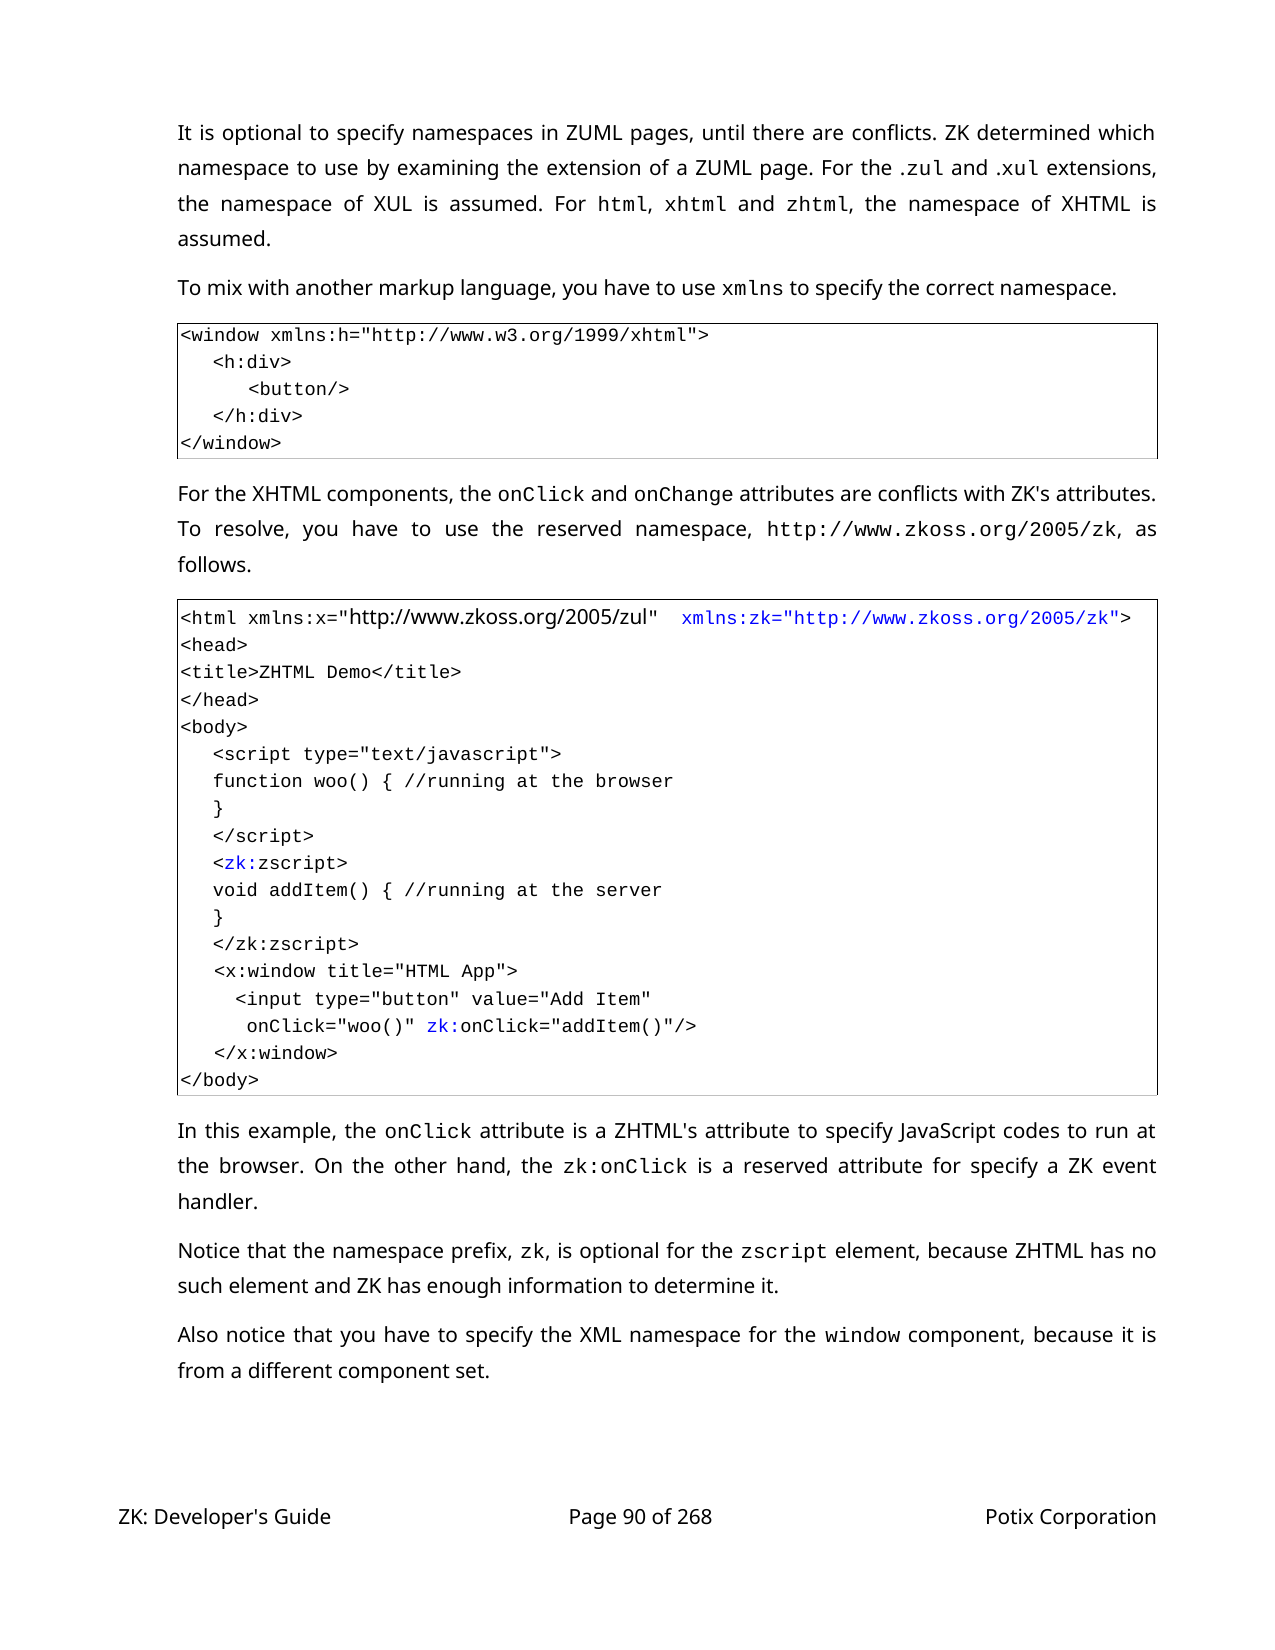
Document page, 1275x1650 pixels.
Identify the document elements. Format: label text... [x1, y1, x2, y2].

text onClick="woo()" zk:onClick="addItem()"/> [178, 1014, 1157, 1038]
text In this example, the onClick attribute is a ZHTML's attribute to specify JavaScript codes to run at the browser. On the other hand, the zk:onClick is a reserved attribute for specify a ZK event handler. [177, 1116, 1157, 1215]
text <head> [178, 633, 1157, 657]
text <title>ZHTML Demo</title> [178, 660, 1157, 684]
text <zk:zscript> [178, 851, 1157, 875]
text </head> [178, 687, 1157, 712]
text <body> [178, 715, 1157, 739]
text function woo() { //running at the browser [178, 769, 1157, 793]
text To mix with another markup language, you have to use xmlns to specify the correct namespace. [177, 273, 1157, 302]
text </window> [178, 431, 1157, 458]
text <script type="text/javascript"> [178, 742, 1157, 766]
text void addItem() { //running at the server [178, 878, 1157, 902]
text } [178, 905, 1157, 929]
text <h:div> [178, 349, 1157, 374]
text </body> [178, 1068, 1157, 1095]
text </script> [178, 823, 1157, 848]
text For the XHTML components, the onClick and onChange attributes are conflicts with ZK's attributes. To resolve, you have to use the reserved namespace, http://www.zkoss.org/2005/zk, as follows. [177, 479, 1157, 578]
text <button/> [178, 377, 1157, 401]
text Also notice that you have to specify the XML namespace for the window component, because it is from a different component set. [177, 1320, 1157, 1384]
text </x:window> [178, 1041, 1157, 1065]
text </zk:zscript> [178, 932, 1157, 956]
text <html xmlns:x="http://www.zkoss.org/2005/zul" xmlns:zk="http://www.zkoss.org/2005/zk"> [178, 600, 1157, 630]
text } [178, 796, 1157, 821]
text <x:window title="HTML App"> [178, 959, 1157, 984]
text </h:div> [178, 404, 1157, 428]
text Notice that the namespace prefix, zk, is optional for the zscript element, because ZHTML has no such element and ZK has enough information to determine it. [177, 1236, 1157, 1300]
text <window xmlns:h="http://www.w3.org/1999/xhtml"> [178, 324, 1157, 347]
text <input type="button" value="Add Item" [178, 987, 1157, 1011]
text It is optional to specify namespaces in ZUML pages, until there are conflicts. ZK determined which namespace to use by examining the extension of a ZUML page. For the .zul and .xul extensions, the namespace of XUL is assumed. For html, xhtml and zhtml, the namespace of XHTML is assumed. [177, 118, 1157, 253]
